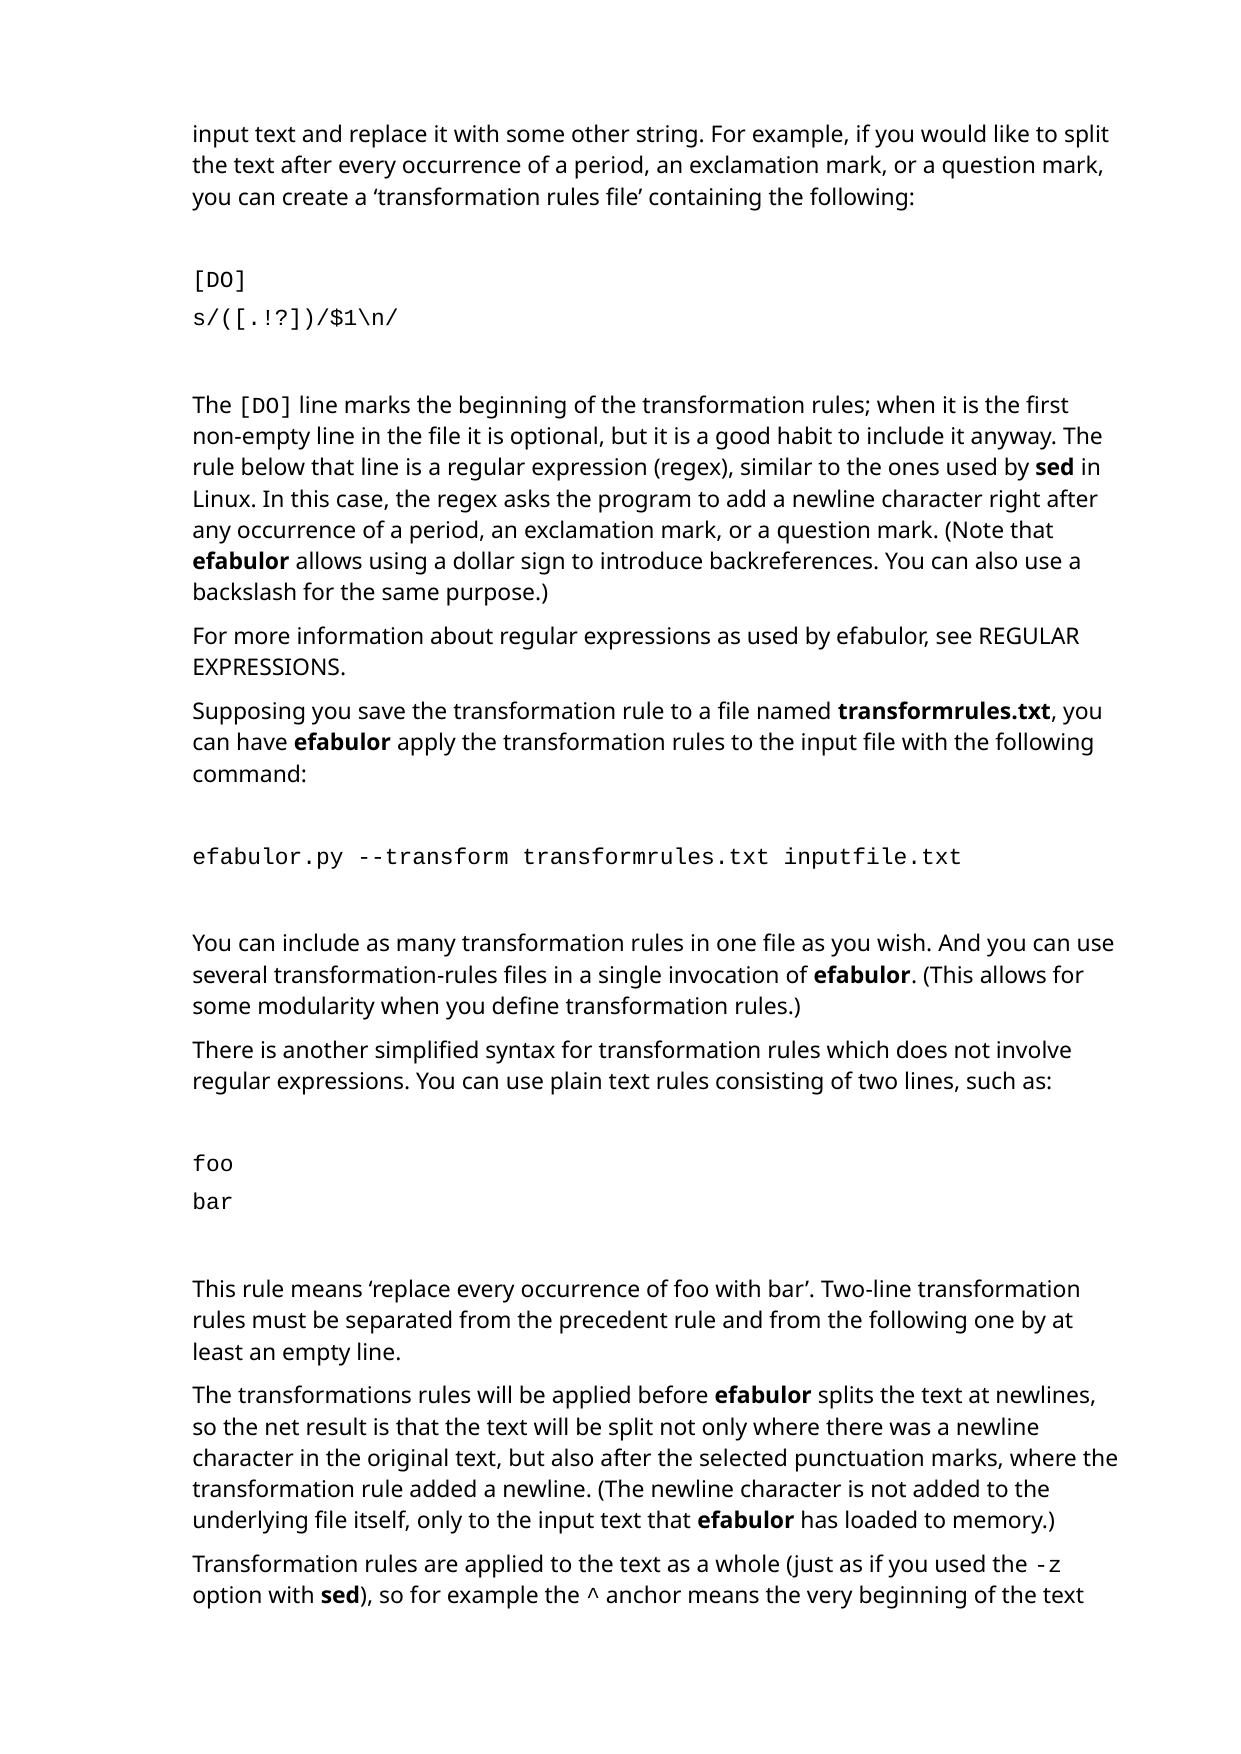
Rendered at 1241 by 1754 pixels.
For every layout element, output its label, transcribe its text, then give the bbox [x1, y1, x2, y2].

text bar [192, 1191, 1122, 1217]
text The transformations rules will be applied before efabulor splits the text at newlines, so the net result is that the text will be split not only where there was a newline character in the original text, but also after the selected punctuation marks, where the transformation rule added a newline. (The newline character is not added to the underlying file itself, only to the input text that efabulor has loaded to memory.) [192, 1379, 1122, 1535]
text Transformation rules are applied to the text as a whole (just as if you used the ‑z option with sed), so for example the ^ anchor means the very beginning of the text [192, 1548, 1122, 1611]
text s/([.!?])/$1\n/ [192, 307, 1122, 332]
text For more information about regular expressions as used by efabulor, see REGULAR EXPRESSIONS. [192, 620, 1122, 683]
text input text and replace it with some other string. For example, if you would like to split the text after every occurrence of a period, an exclamation mark, or a question mark, you can create a ‘transformation rules file’ containing the following: [192, 118, 1122, 212]
text efabulor.py ‑‑transform transformrules.txt inputfile.txt [192, 845, 1122, 871]
text There is another simplified syntax for transformation rules which does not involve regular expressions. You can use plain text rules consisting of two lines, such as: [192, 1033, 1122, 1096]
text foo [192, 1152, 1122, 1178]
text The [DO] line marks the beginning of the transformation rules; when it is the first non‑empty line in the file it is optional, but it is a good habit to include it anyway. The rule below that line is a regular expression (regex), similar to the ones used by sed in Linux. In this case, the regex asks the program to add a newline character right after any occurrence of a period, an exclamation mark, or a question mark. (Note that efabulor allows using a dollar sign to introduce backreferences. You can also use a backslash for the same purpose.) [192, 389, 1122, 608]
text [DO] [192, 268, 1122, 294]
text You can include as many transformation rules in one file as you wish. And you can use several transformation‑rules files in a single invocation of efabulor. (This allows for some modularity when you define transformation rules.) [192, 927, 1122, 1021]
text Supposing you save the transformation rule to a file named transformrules.txt, you can have efabulor apply the transformation rules to the input file with the following command: [192, 695, 1122, 789]
text This rule means ‘replace every occurrence of foo with bar’. Two‑line transformation rules must be separated from the precedent rule and from the following one by at least an empty line. [192, 1273, 1122, 1367]
